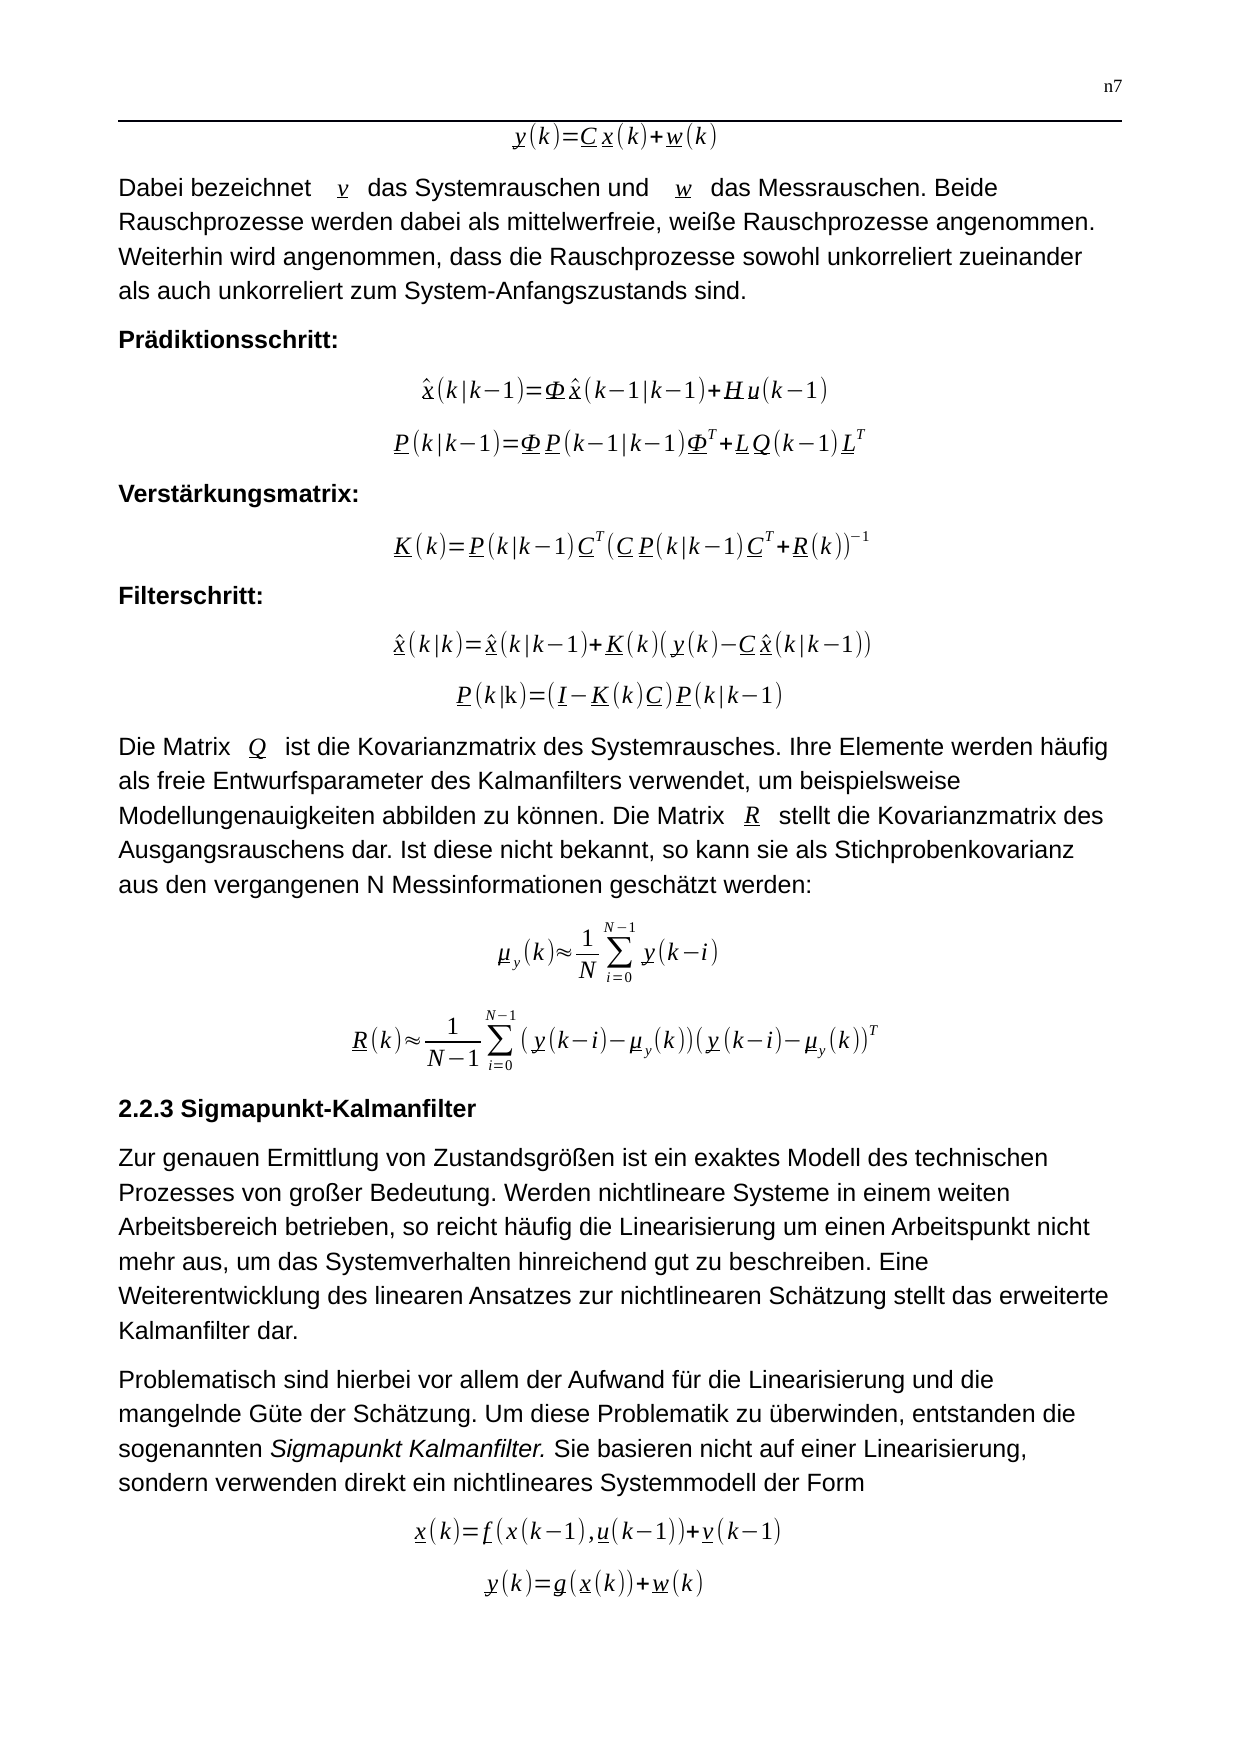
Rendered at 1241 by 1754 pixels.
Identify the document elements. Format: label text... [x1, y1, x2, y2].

text Dabei bezeichnet das Systemrauschen und das Messrauschen. Beide Rauschprozesse werden dabei als mittelwerfreie, weiße Rauschprozesse angenommen. Weiterhin wird angenommen, dass die Rauschprozesse sowohl unkorreliert zueinander als auch unkorreliert zum System-Anfangszustands sind. [118, 173, 1122, 305]
text Filterschritt: [118, 581, 1122, 610]
text Die Matrixist die Kovarianzmatrix des Systemrausches. Ihre Elemente werden häufig als freie Entwurfsparameter des Kalmanfilters verwendet, um beispielsweise Modellungenauigkeiten abbilden zu können. Die Matrixstellt die Kovarianzmatrix des Ausgangsrauschens dar. Ist diese nicht bekannt, so kann sie als Stichprobenkovarianz aus den vergangenen N Messinformationen geschätzt werden: [118, 732, 1122, 898]
text Verstärkungsmatrix: [118, 479, 1122, 507]
text Zur genauen Ermittlung von Zustandsgrößen ist ein exaktes Modell des technischen Prozesses von großer Bedeutung. Werden nichtlineare Systeme in einem weiten Arbeitsbereich betrieben, so reicht häufig die Linearisierung um einen Arbeitspunkt nicht mehr aus, um das Systemverhalten hinreichend gut zu beschreiben. Eine Weiterentwicklung des linearen Ansatzes zur nichtlinearen Schätzung stellt das erweiterte Kalmanfilter dar. [118, 1143, 1122, 1344]
text 2.2.3 Sigmapunkt-Kalmanfilter [118, 1094, 1122, 1123]
text Prädiktionsschritt: [118, 325, 1122, 354]
text Problematisch sind hierbei vor allem der Aufwand für die Linearisierung und die mangelnde Güte der Schätzung. Um diese Problematik zu überwinden, entstanden die sogenannten Sigmapunkt Kalmanfilter. Sie basieren nicht auf einer Linearisierung, sondern verwenden direkt ein nichtlineares Systemmodell der Form [118, 1365, 1122, 1497]
